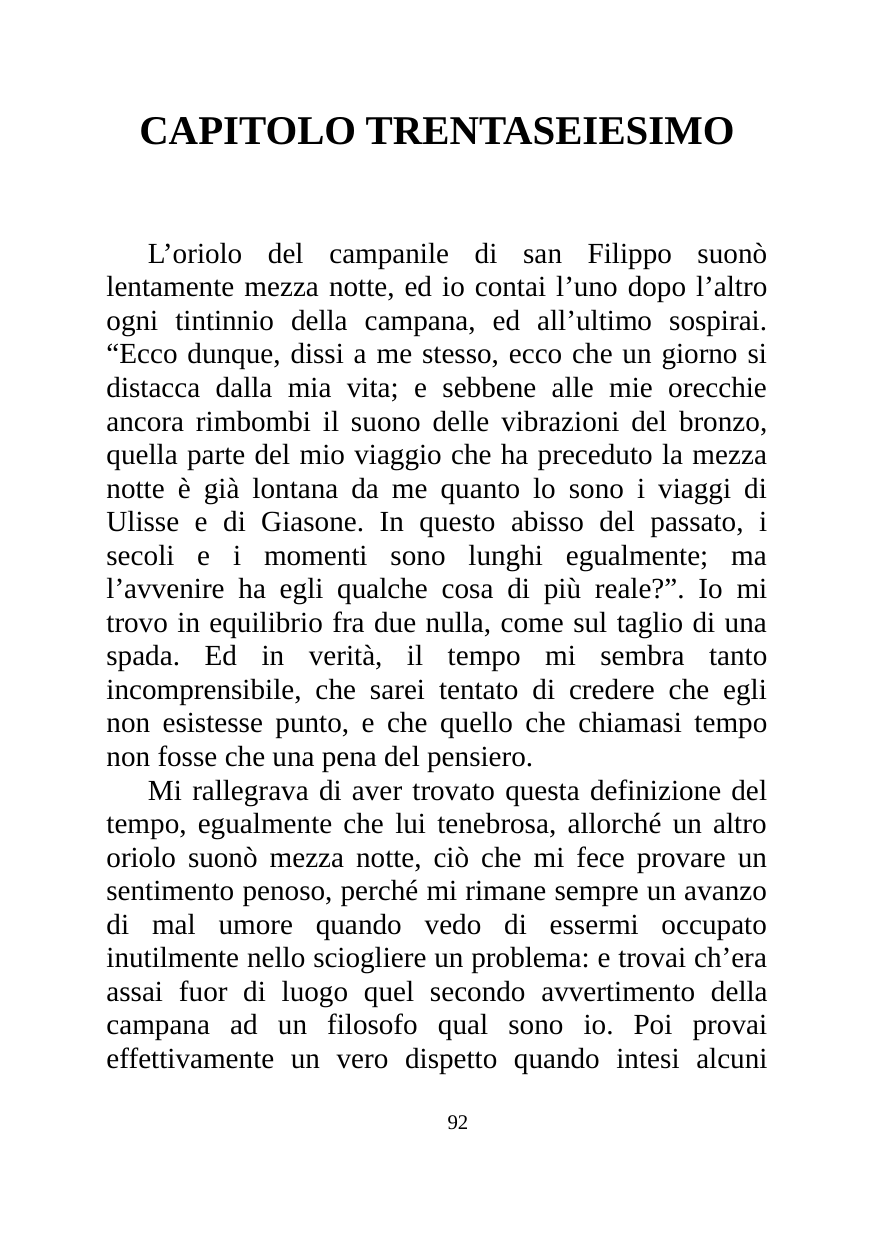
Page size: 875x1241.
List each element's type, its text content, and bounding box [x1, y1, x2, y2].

text L’oriolo del campanile di san Filippo suonò lentamente mezza notte, ed io contai l’uno dopo l’altro ogni tintinnio della campana, ed all’ultimo sospirai. “Ecco dunque, dissi a me stesso, ecco che un giorno si distacca dalla mia vita; e sebbene alle mie orecchie ancora rimbombi il suono delle vibrazioni del bronzo, quella parte del mio viaggio che ha preceduto la mezza notte è già lontana da me quanto lo sono i viaggi di Ulisse e di Giasone. In questo abisso del passato, i secoli e i momenti sono lunghi egualmente; ma l’avvenire ha egli qualche cosa di più reale?”. Io mi trovo in equilibrio fra due nulla, come sul taglio di una spada. Ed in verità, il tempo mi sembra tanto incomprensibile, che sarei tentato di credere che egli non esistesse punto, e che quello che chiamasi tempo non fosse che una pena del pensiero. [106, 236, 768, 773]
text Mi rallegrava di aver trovato questa definizione del tempo, egualmente che lui tenebrosa, allorché un altro oriolo suonò mezza notte, ciò che mi fece provare un sentimento penoso, perché mi rimane sempre un avanzo di mal umore quando vedo di essermi occupato inutilmente nello sciogliere un problema: e trovai ch’era assai fuor di luogo quel secondo avvertimento della campana ad un filosofo qual sono io. Poi provai effettivamente un vero dispetto quando intesi alcuni [106, 773, 768, 1074]
subtitle CAPITOLO TRENTASEIESIMO [106, 106, 768, 153]
